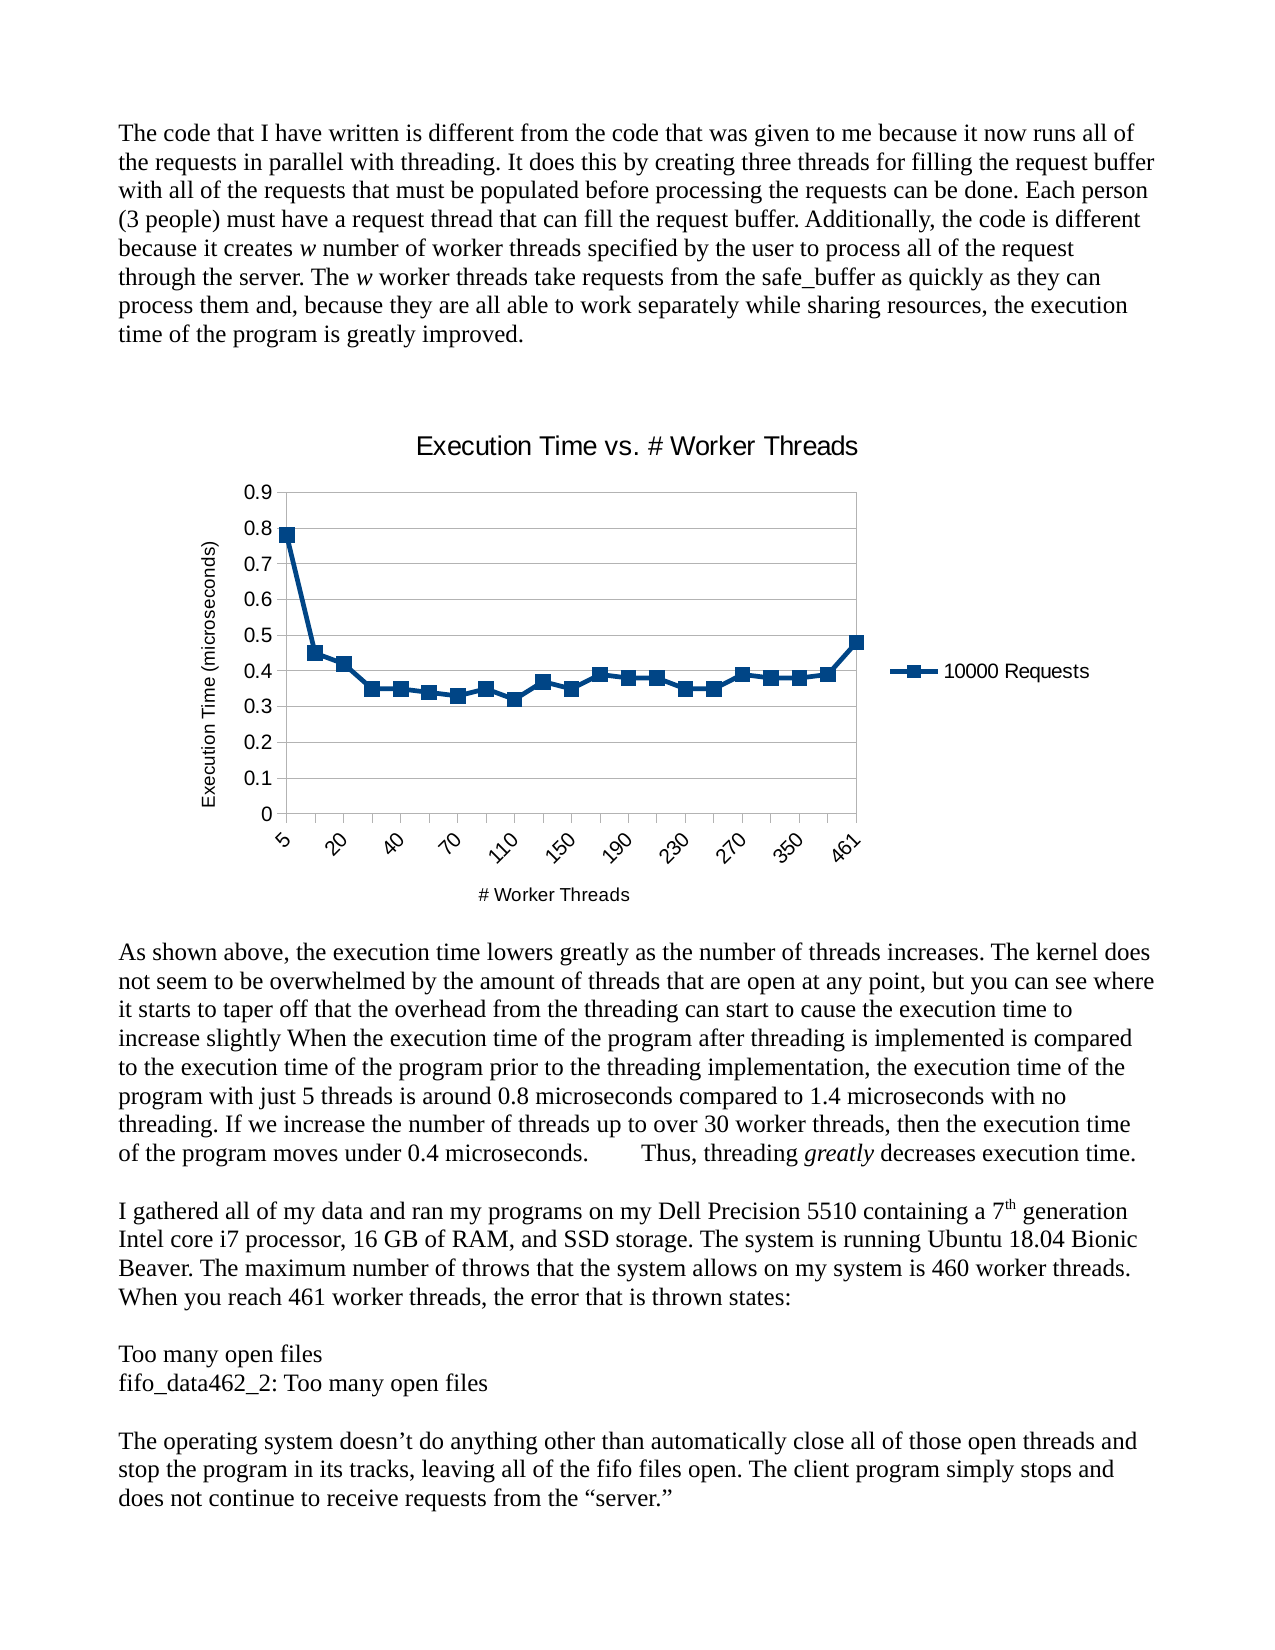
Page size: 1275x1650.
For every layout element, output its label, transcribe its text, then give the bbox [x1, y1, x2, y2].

text fifo_data462_2: Too many open files [118, 1368, 1157, 1397]
text As shown above, the execution time lowers greatly as the number of threads increases. The kernel does not seem to be overwhelmed by the amount of threads that are open at any point, but you can see where it starts to taper off that the overhead from the threading can start to cause the execution time to increase slightly When the execution time of the program after threading is implemented is compared to the execution time of the program prior to the threading implementation, the execution time of the program with just 5 threads is around 0.8 microseconds compared to 1.4 microseconds with no threading. If we increase the number of threads up to over 30 worker threads, then the execution time of the program moves under 0.4 microseconds. Thus, threading greatly decreases execution time. [118, 406, 1157, 1167]
text The operating system doesn’t do anything other than automatically close all of those open threads and stop the program in its tracks, leaving all of the fifo files open. The client program simply stops and does not continue to receive requests from the “server.” [118, 1426, 1157, 1512]
text Too many open files [118, 1339, 1157, 1368]
text The code that I have written is different from the code that was given to me because it now runs all of the requests in parallel with threading. It does this by creating three threads for filling the request buffer with all of the requests that must be populated before processing the requests can be done. Each person (3 people) must have a request thread that can fill the request buffer. Additionally, the code is different because it creates w number of worker threads specified by the user to process all of the request through the server. The w worker threads take requests from the safe_buffer as quickly as they can process them and, because they are all able to work separately while sharing resources, the execution time of the program is greatly improved. [118, 118, 1157, 348]
text I gathered all of my data and ran my programs on my Dell Precision 5510 containing a 7th generation Intel core i7 processor, 16 GB of RAM, and SSD storage. The system is running Ubuntu 18.04 Bionic Beaver. The maximum number of throws that the system allows on my system is 460 worker threads. When you reach 461 worker threads, the error that is thrown states: [118, 1196, 1157, 1311]
